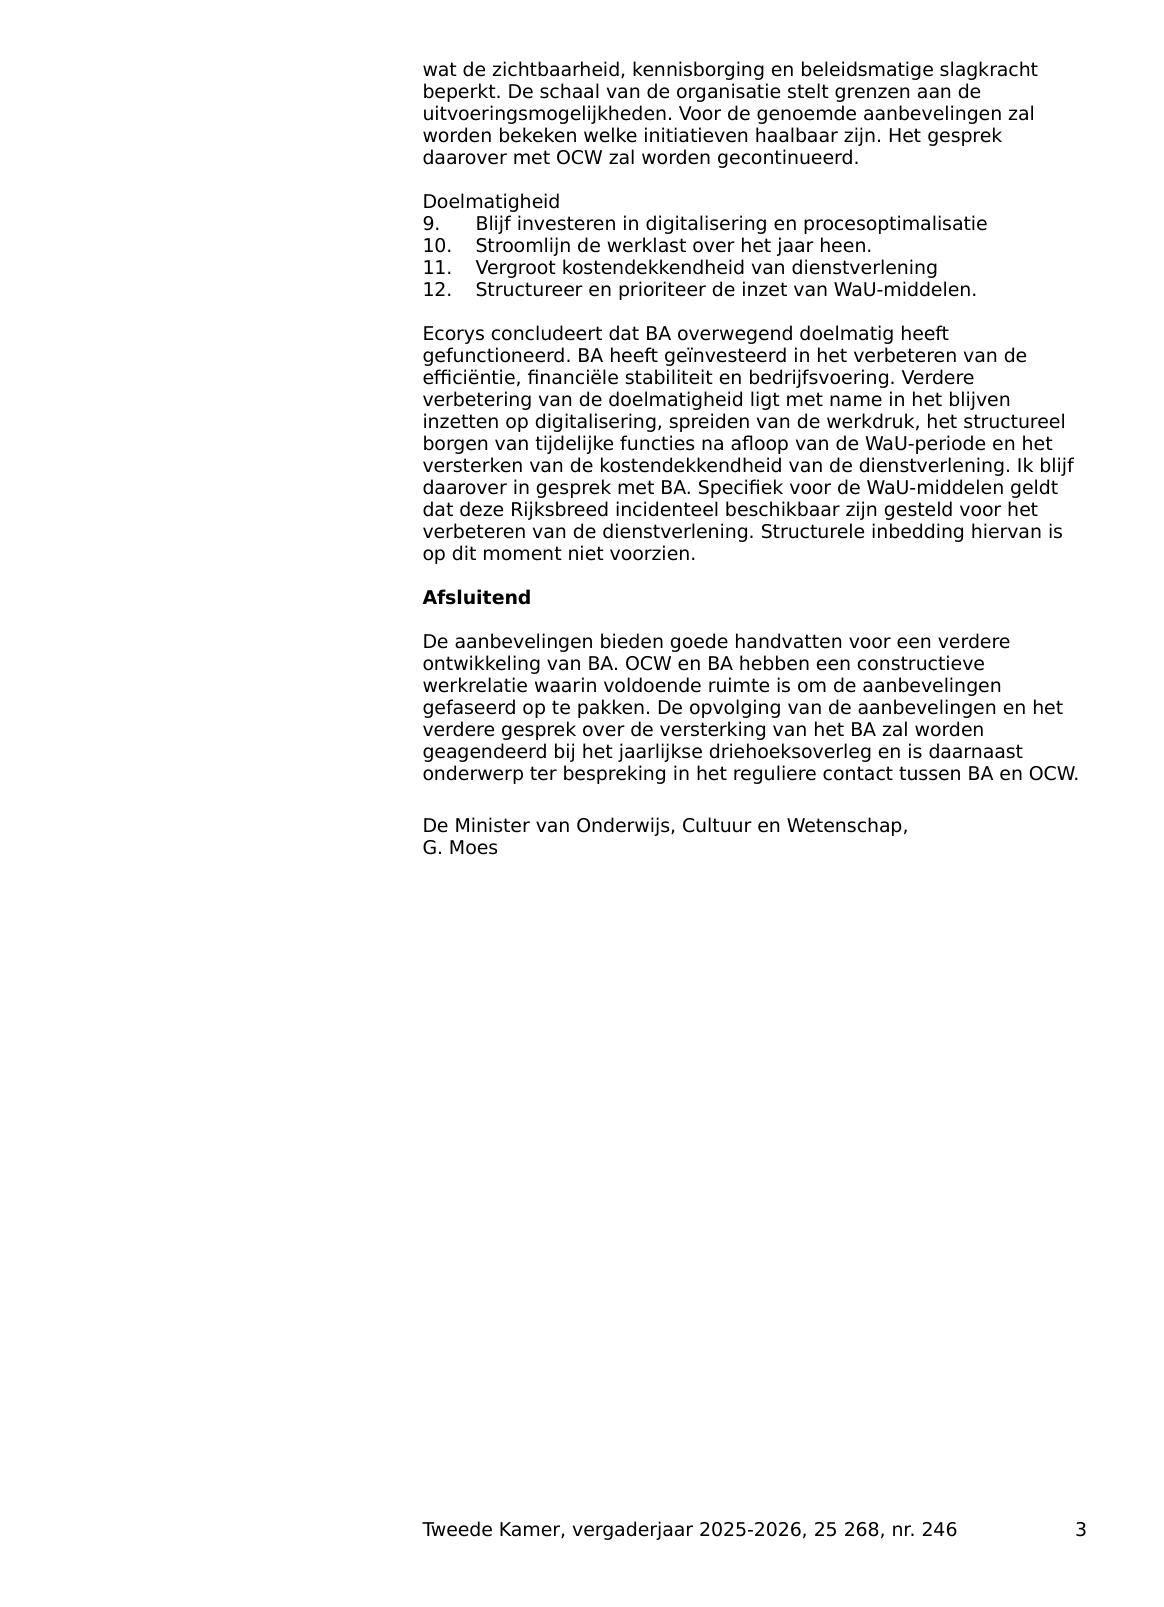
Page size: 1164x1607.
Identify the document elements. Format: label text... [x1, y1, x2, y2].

text 12. Structureer en prioriteer de inzet van WaU-middelen. [422, 279, 1087, 301]
subtitle Doelmatigheid [422, 191, 1087, 213]
text 11. Vergroot kostendekkendheid van dienstverlening [422, 257, 1087, 279]
text 10. Stroomlijn de werklast over het jaar heen. [422, 235, 1087, 257]
text Ecorys concludeert dat BA overwegend doelmatig heeft gefunctioneerd. BA heeft geïnvesteerd in het verbeteren van de efficiëntie, financiële stabiliteit en bedrijfsvoering. Verdere verbetering van de doelmatigheid ligt met name in het blijven inzetten op digitalisering, spreiden van de werkdruk, het structureel borgen van tijdelijke functies na afloop van de WaU-periode en het versterken van de kostendekkendheid van de dienstverlening. Ik blijf daarover in gesprek met BA. Specifiek voor de WaU-middelen geldt dat deze Rijksbreed incidenteel beschikbaar zijn gesteld voor het verbeteren van de dienstverlening. Structurele inbedding hiervan is op dit moment niet voorzien. [422, 323, 1087, 565]
text De aanbevelingen bieden goede handvatten voor een verdere ontwikkeling van BA. OCW en BA hebben een constructieve werkrelatie waarin voldoende ruimte is om de aanbevelingen gefaseerd op te pakken. De opvolging van de aanbevelingen en het verdere gesprek over de versterking van het BA zal worden geagendeerd bij het jaarlijkse driehoeksoverleg en is daarnaast onderwerp ter bespreking in het reguliere contact tussen BA en OCW. [422, 631, 1087, 785]
text 9. Blijf investeren in digitalisering en procesoptimalisatie [422, 213, 1087, 235]
subtitle Afsluitend [422, 587, 1087, 609]
text De Minister van Onderwijs, Cultuur en Wetenschap, G. Moes [422, 815, 1087, 859]
text wat de zichtbaarheid, kennisborging en beleidsmatige slagkracht beperkt. De schaal van de organisatie stelt grenzen aan de uitvoeringsmogelijkheden. Voor de genoemde aanbevelingen zal worden bekeken welke initiatieven haalbaar zijn. Het gesprek daarover met OCW zal worden gecontinueerd. [422, 59, 1087, 169]
